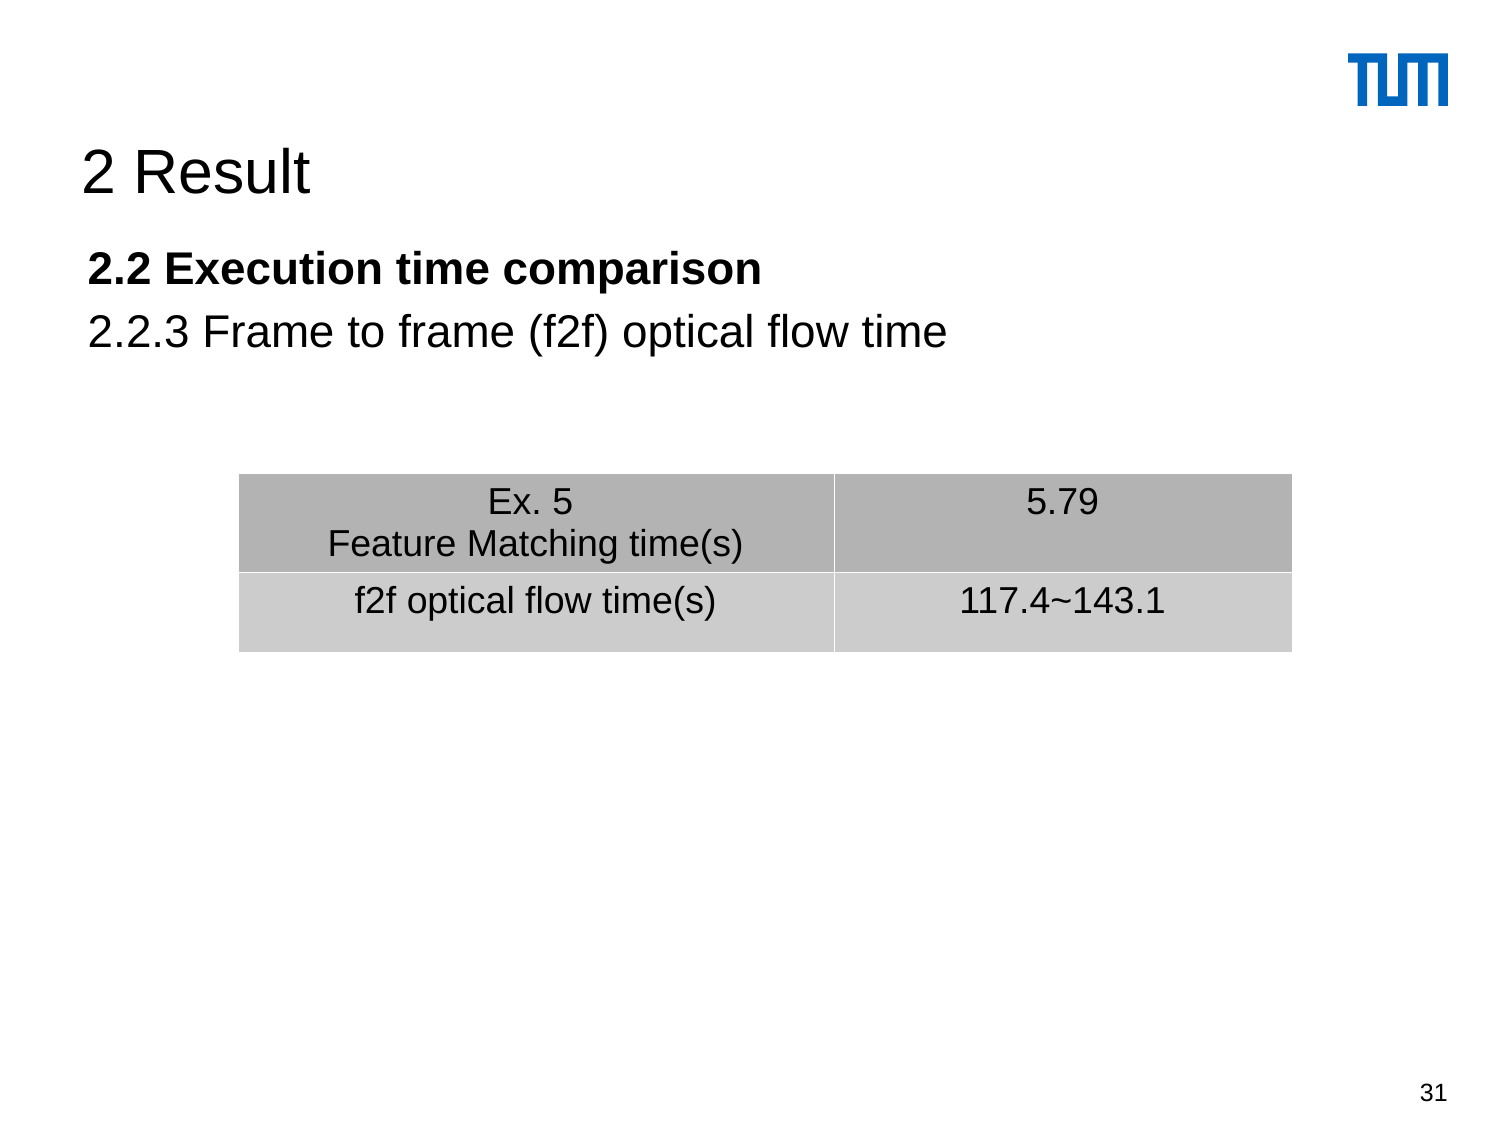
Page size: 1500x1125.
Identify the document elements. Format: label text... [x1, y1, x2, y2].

table_cell 117.4~143.1 [835, 573, 1292, 652]
list 2.2 Execution time comparison 2.2.3 Frame to frame (f2f) optical flow time [87, 231, 1416, 963]
table_header 5.79 [835, 474, 1292, 572]
slide_number [1111, 1061, 1448, 1122]
table_cell f2f optical flow time(s) [239, 573, 834, 652]
table_header Ex. 5 Feature Matching time(s) [239, 474, 834, 572]
title 2 Result [81, 139, 1110, 207]
